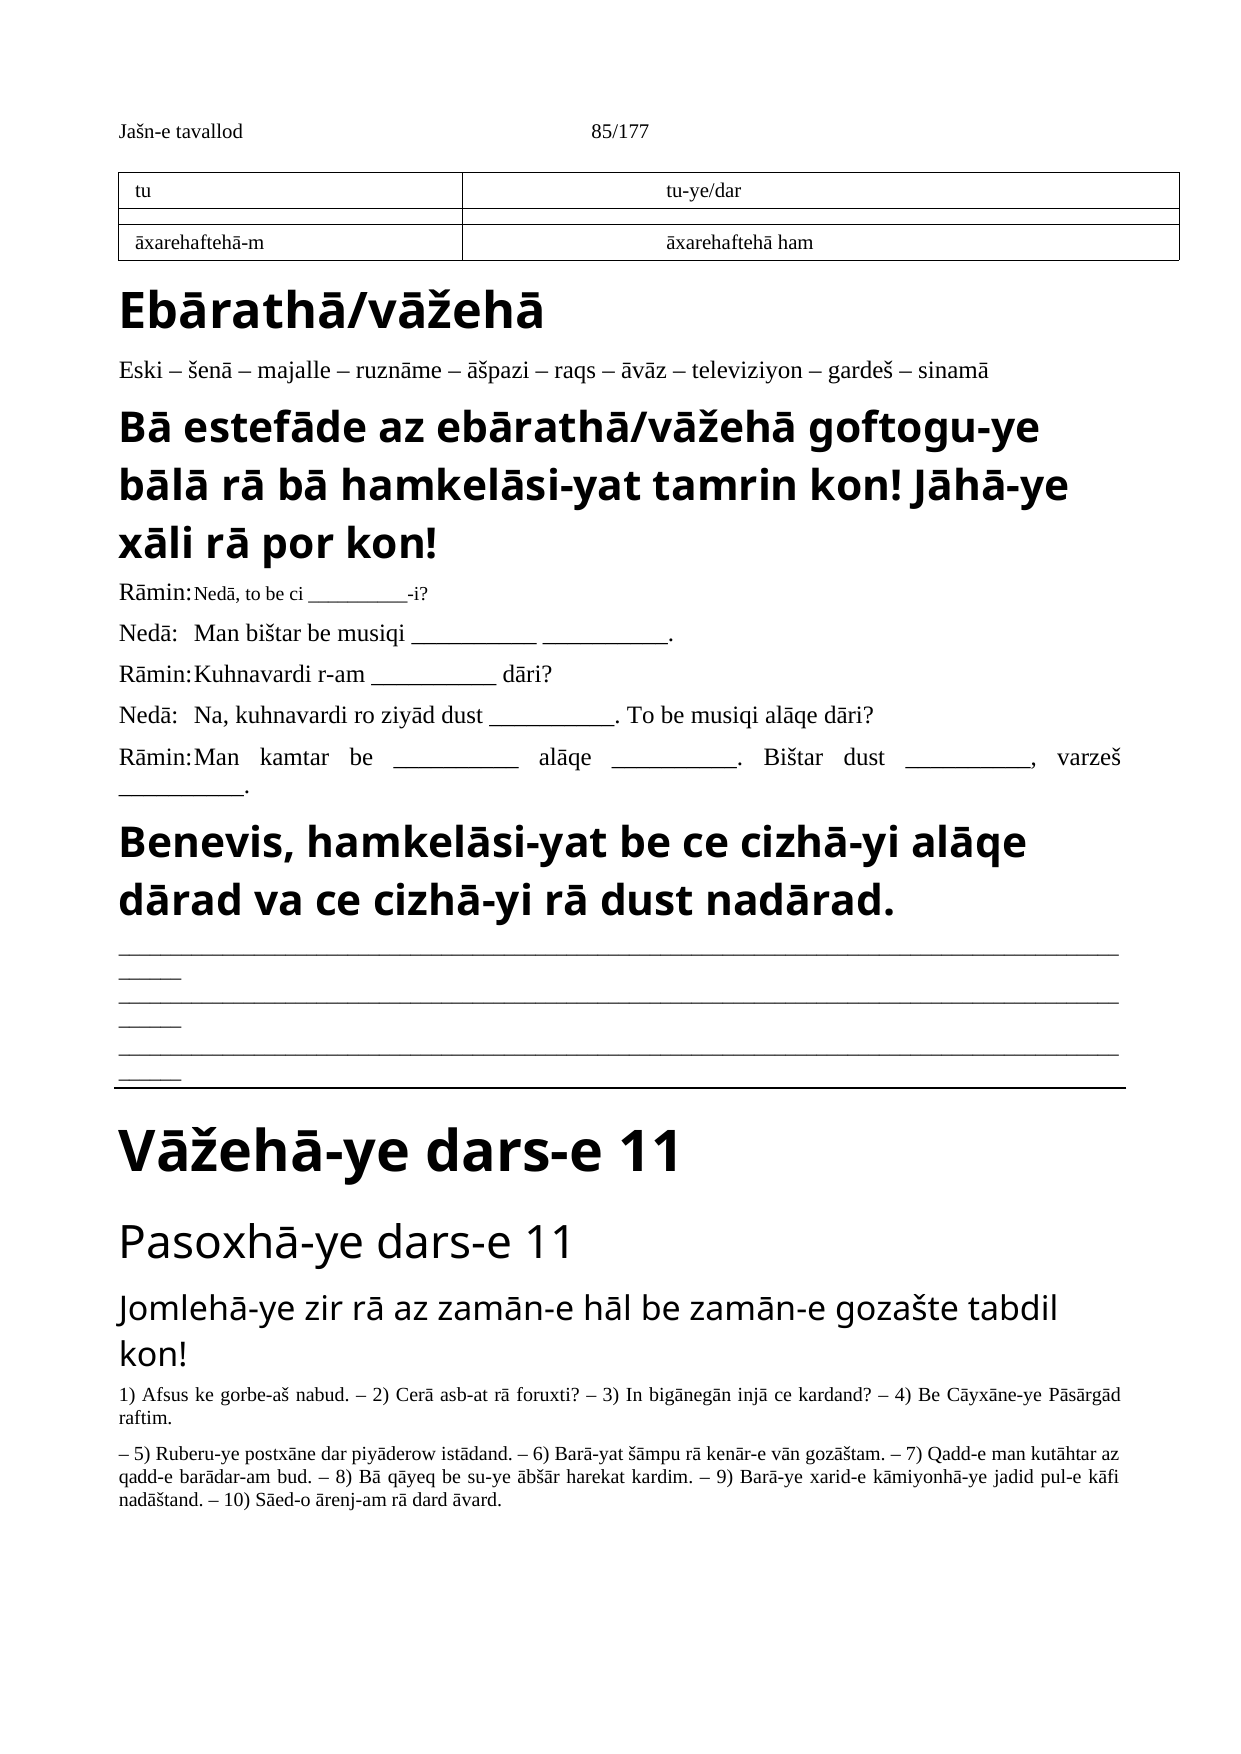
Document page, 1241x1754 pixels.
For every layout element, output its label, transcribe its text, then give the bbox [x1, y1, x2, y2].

table_cell āxarehaftehā‐m [119, 225, 462, 260]
table_cell tu [119, 173, 462, 208]
subtitle Jomlehā‐ye zir rā az zamān‐e hāl be zamān‐e gozašte tabdil kon! [118, 1284, 1122, 1377]
table_cell tu‐ye/dar [463, 173, 1179, 208]
text Rāmin: Kuhnavardi r‐am __________ dāri? [118, 659, 1122, 688]
text Nedā: Na, kuhnavardi ro ziyād dust __________. To be musiqi alāqe dāri? [118, 701, 1122, 729]
text Nedā: Man bištar be musiqi __________ __________. [118, 618, 1122, 647]
text Rāmin: Man kamtar be __________ alāqe __________. Bištar dust __________, varzeš __________. [118, 742, 1122, 799]
table_cell [463, 209, 1179, 224]
text ______________________________________________________________________________________________________ [114, 1030, 1126, 1087]
text Rāmin: Nedā, to be ci __________‐i? [118, 577, 1122, 606]
subtitle Pasoxhā-ye dars-e 11 [118, 1209, 1122, 1272]
subtitle Vāžehā-ye dars-e 11 [118, 1110, 1122, 1188]
text ______________________________________________________________________________________________________ [118, 982, 1122, 1030]
text ______________________________________________________________________________________________________ [118, 934, 1122, 982]
subtitle Bā estefāde az ebārathā/vāžehā goftogu‐ye bālā rā bā hamkelāsi‐yat tamrin kon! Jāhā‐ye xāli rā por kon! [118, 397, 1122, 571]
text 1) Afsus ke gorbe‐aš nabud. – 2) Cerā asb‐at rā foruxti? – 3) In bigānegān injā ce kardand? – 4) Be Cāyxāne‐ye Pāsārgād raftim. [118, 1383, 1122, 1429]
table_cell āxarehaftehā ham [463, 225, 1179, 260]
subtitle Ebārathā/vāžehā [118, 274, 1122, 343]
table_cell [119, 209, 462, 224]
text Eski – šenā – majalle – ruznāme – āšpazi – raqs – āvāz – televiziyon – gardeš – sinamā [118, 356, 1122, 384]
subtitle Benevis, hamkelāsi‐yat be ce cizhā‐yi alāqe dārad va ce cizhā‐yi rā dust nadārad. [118, 812, 1122, 928]
text – 5) Ruberu‐ye postxāne dar piyāderow istādand. – 6) Barā‐yat šāmpu rā kenār‐e vān gozāštam. – 7) Qadd‐e man kutāhtar az qadd‐e barādar‐am bud. – 8) Bā qāyeq be su‐ye ābšār harekat kardim. – 9) Barā‐ye xarid‐e kāmiyonhā‐ye jadid pul‐e kāfi nadāštand. – 10) Sāed‐o ārenj‐am rā dard āvard. [118, 1441, 1122, 1511]
